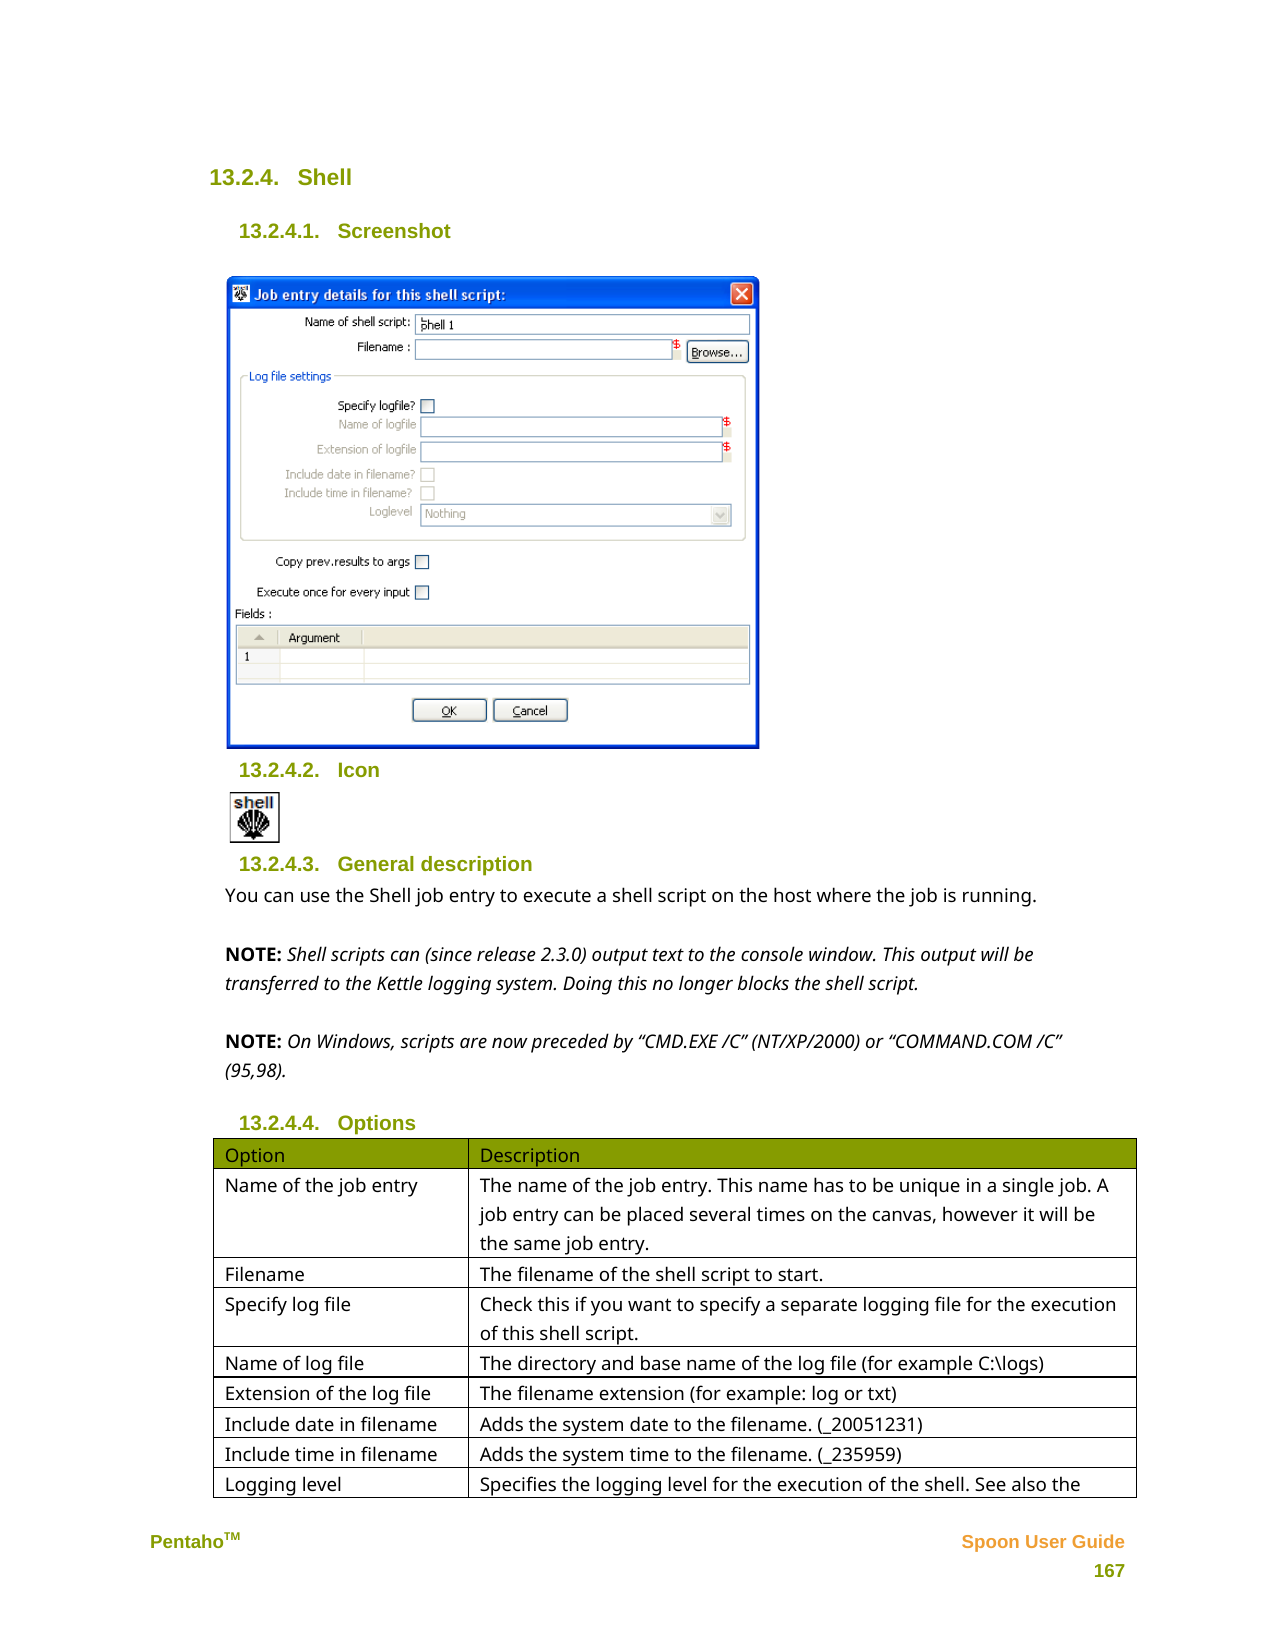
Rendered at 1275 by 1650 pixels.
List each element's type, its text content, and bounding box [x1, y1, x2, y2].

picture [229, 792, 280, 843]
text NOTE: Shell scripts can (since release 2.3.0) output text to the console window. This output will be transferred to the Kettle logging system. Doing this no longer blocks the shell script. [225, 938, 1125, 996]
subtitle Options [239, 1102, 1125, 1137]
table_cell Extension of the log file [214, 1378, 468, 1407]
table_cell Specifies the logging level for the execution of the shell. See also the [469, 1468, 1136, 1497]
subtitle Shell [209, 157, 1125, 192]
table_cell The directory and base name of the log file (for example C:\logs) [469, 1347, 1136, 1376]
table_cell Name of log file [214, 1347, 468, 1376]
table_cell Include date in filename [214, 1408, 468, 1437]
subtitle General description [239, 850, 1125, 879]
table_header Option [214, 1139, 468, 1168]
table_cell Adds the system date to the filename. (_20051231) [469, 1408, 1136, 1437]
table_cell The filename extension (for example: log or txt) [469, 1378, 1136, 1407]
table_cell Adds the system time to the filename. (_235959) [469, 1438, 1136, 1467]
table_cell Include time in filename [214, 1438, 468, 1467]
table_cell Logging level [214, 1468, 468, 1497]
subtitle Icon [239, 756, 1125, 785]
text You can use the Shell job entry to execute a shell script on the host where the job is running. [225, 879, 1125, 909]
table_cell The filename of the shell script to start. [469, 1258, 1136, 1287]
text NOTE: On Windows, scripts are now preceded by “CMD.EXE /C” (NT/XP/2000) or “COMMAND.COM /C” (95,98). [225, 1025, 1125, 1084]
table_cell Name of the job entry [214, 1169, 468, 1257]
table_header Description [469, 1139, 1136, 1168]
table_cell The name of the job entry. This name has to be unique in a single job. A job entry can be placed several times on the canvas, however it will be the same job entry. [469, 1169, 1136, 1257]
table_cell Specify log file [214, 1288, 468, 1346]
subtitle Screenshot [239, 211, 1125, 246]
table_cell Check this if you want to specify a separate logging file for the execution of this shell script. [469, 1288, 1136, 1346]
table_cell Filename [214, 1258, 468, 1287]
picture [226, 276, 760, 749]
